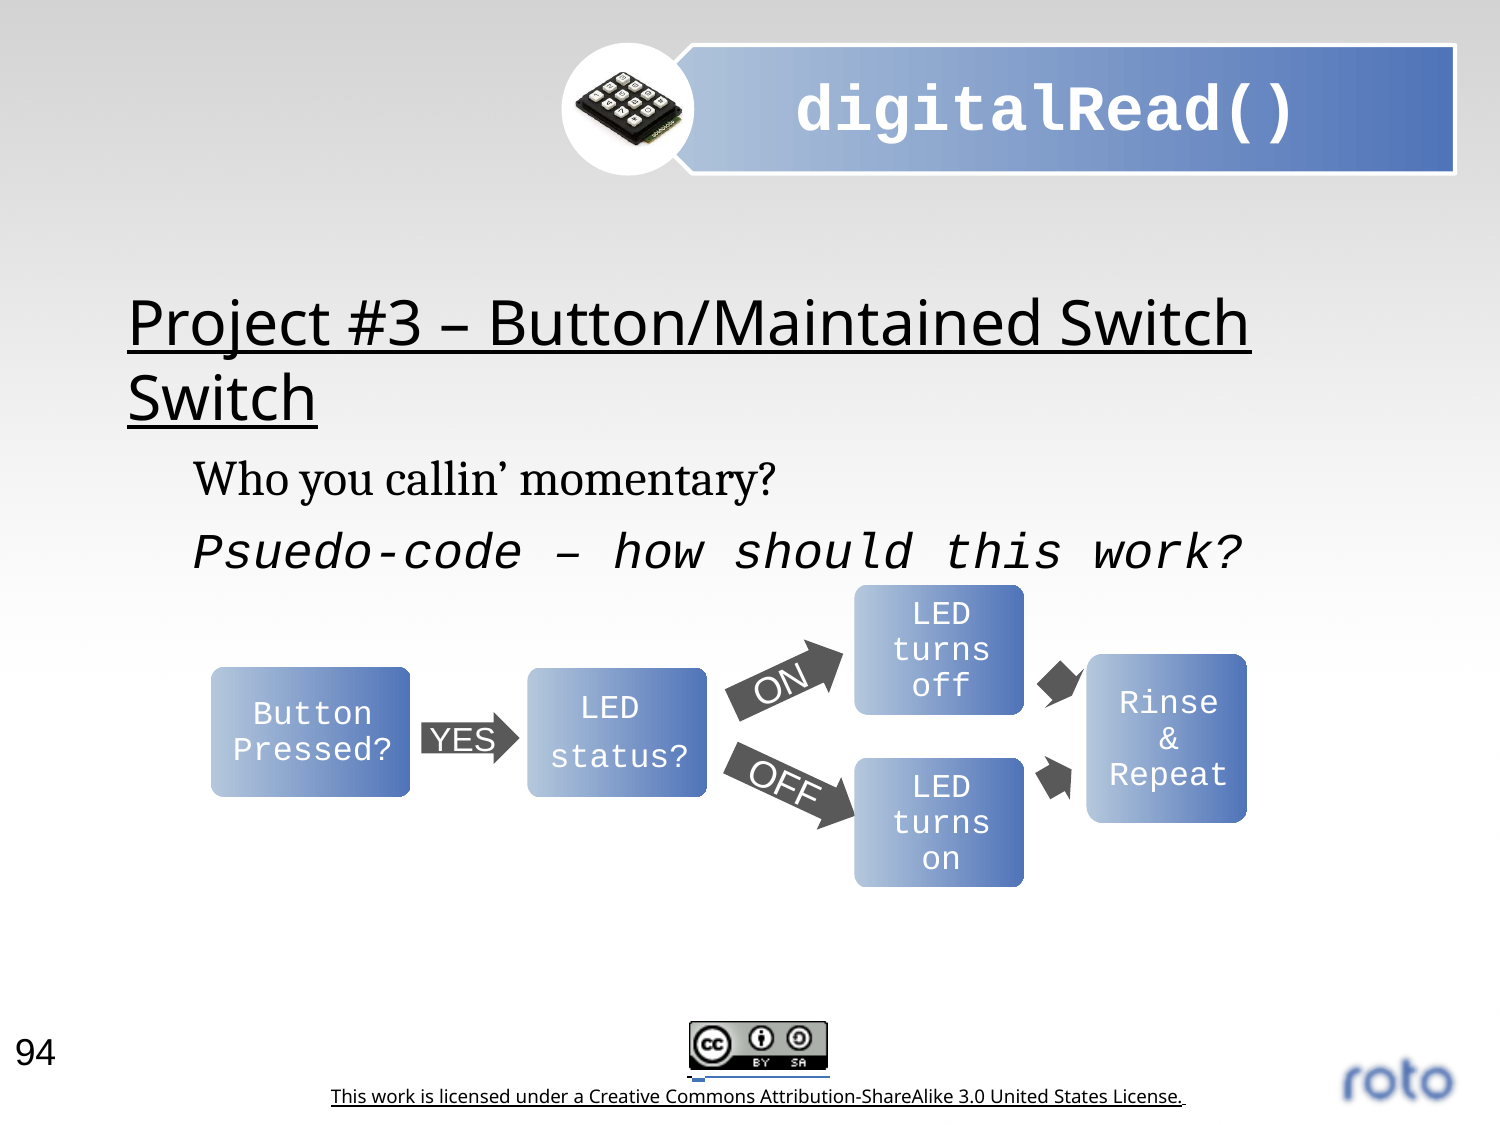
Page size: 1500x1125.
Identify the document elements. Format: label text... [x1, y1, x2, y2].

text_box [563, 44, 693, 174]
text_box LED status? [527, 667, 708, 798]
text_box digitalRead() [673, 45, 1456, 174]
text_box LED turns on [854, 757, 1024, 888]
text_box Button Pressed? [210, 667, 411, 797]
list Project #3 – Button/Maintained Switch Switch Who you callin’ momentary? Psuedo-code – how should this work? [112, 274, 1388, 1000]
text_box [1036, 660, 1085, 708]
text_box [1035, 755, 1072, 800]
text_box ON [724, 639, 844, 722]
text_box Rinse & Repeat [1086, 654, 1248, 823]
text_box OFF [723, 741, 854, 830]
text_box YES [421, 711, 520, 764]
picture [0, 0, 1500, 1125]
text_box LED turns off [854, 584, 1024, 715]
